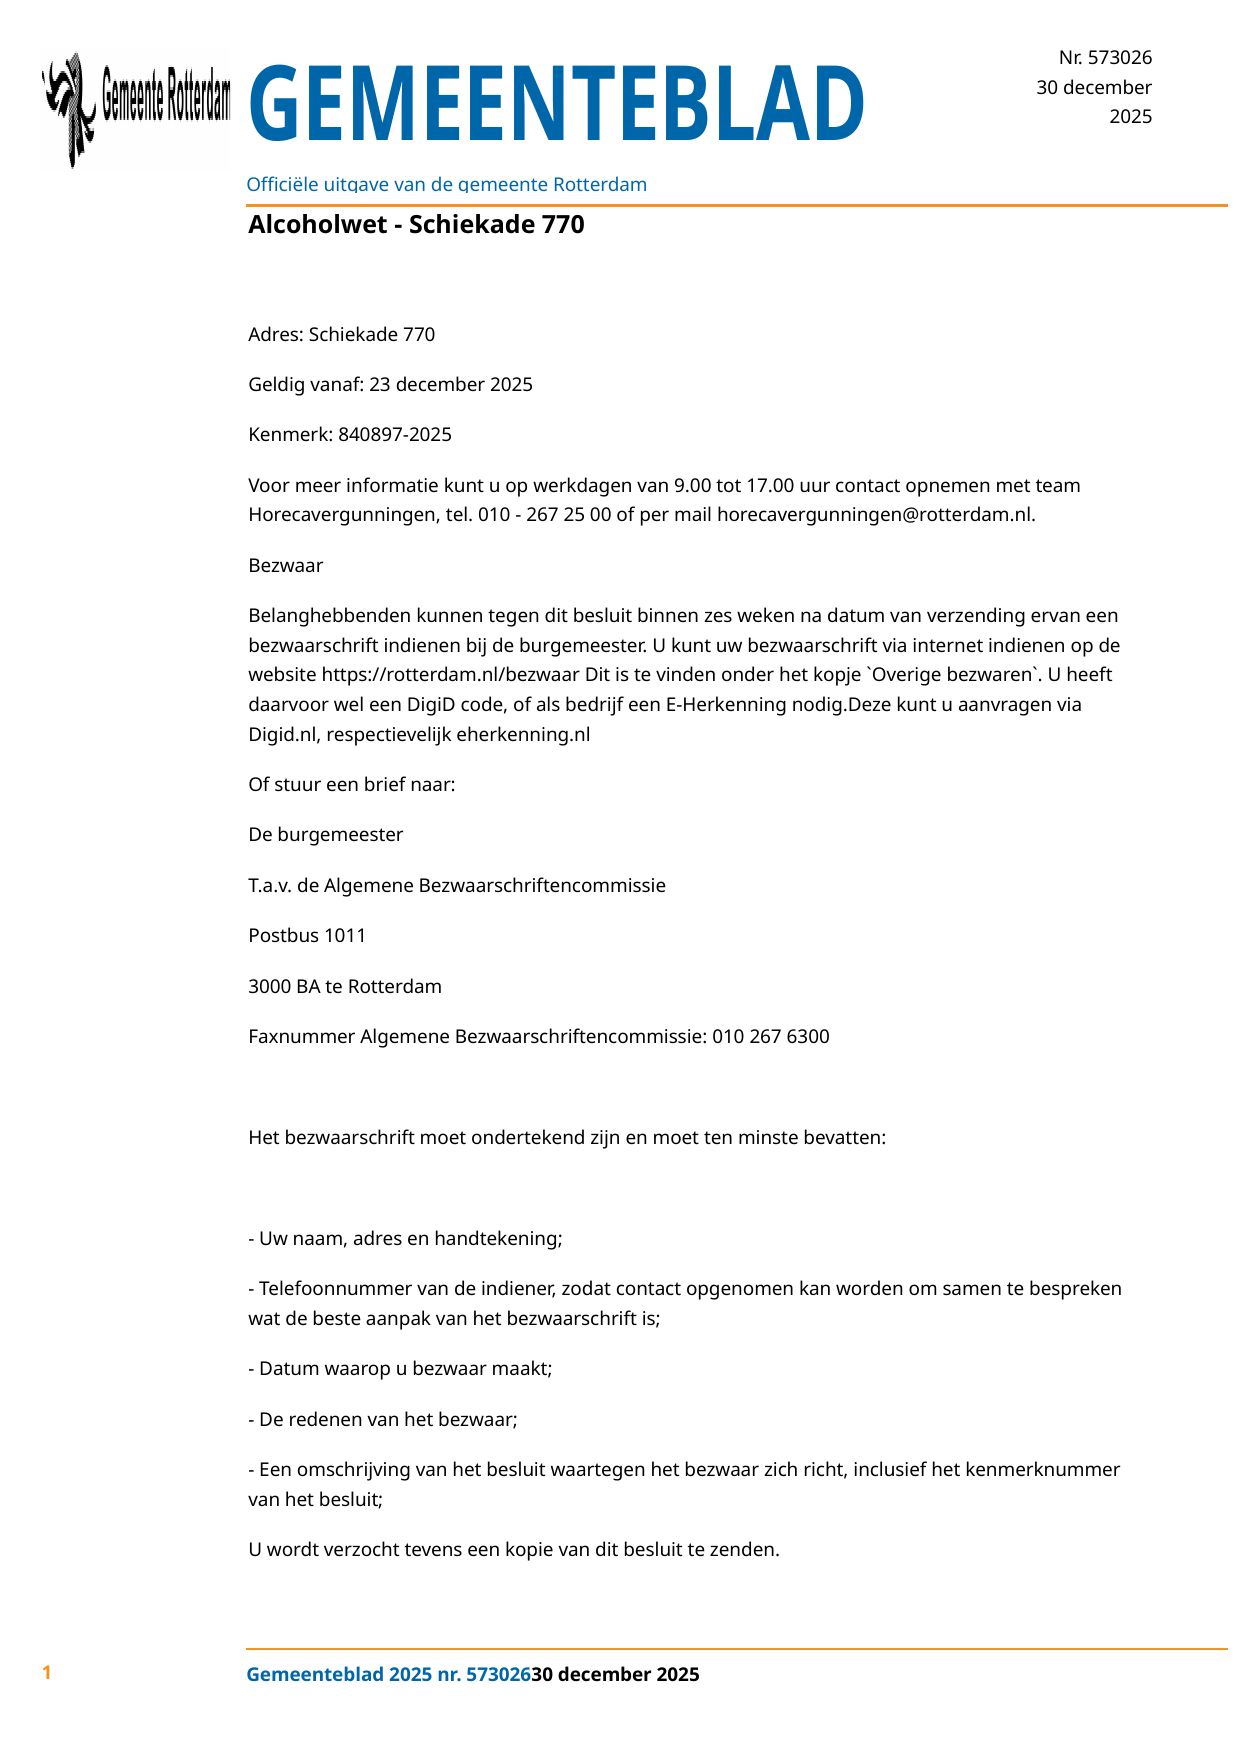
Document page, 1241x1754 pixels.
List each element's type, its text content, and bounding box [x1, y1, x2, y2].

text Adres: Schiekade 770 [248, 321, 1152, 346]
picture [41, 47, 231, 172]
text U wordt verzocht tevens een kopie van dit besluit te zenden. [248, 1536, 1152, 1562]
text - Uw naam, adres en handtekening; [248, 1225, 1152, 1251]
text Belanghebbenden kunnen tegen dit besluit binnen zes weken na datum van verzending ervan een bezwaarschrift indienen bij de burgemeester. U kunt uw bezwaarschrift via internet indienen op de website https://rotterdam.nl/bezwaar Dit is te vinden onder het kopje `Overige bezwaren`. U heeft daarvoor wel een DigiD code, of als bedrijf een E-Herkenning nodig.Deze kunt u aanvragen via Digid.nl, respectievelijk eherkenning.nl [248, 602, 1152, 746]
text - De redenen van het bezwaar; [248, 1406, 1152, 1431]
text T.a.v. de Algemene Bezwaarschriftencommissie [248, 872, 1152, 898]
text Of stuur een brief naar: [248, 771, 1152, 797]
text Kenmerk: 840897-2025 [248, 422, 1152, 447]
text 3000 BA te Rotterdam [248, 973, 1152, 998]
text - Telefoonnummer van de indiener, zodat contact opgenomen kan worden om samen te bespreken wat de beste aanpak van het bezwaarschrift is; [248, 1275, 1152, 1331]
text Alcoholwet - Schiekade 770 [248, 207, 1152, 241]
text - Datum waarop u bezwaar maakt; [248, 1355, 1152, 1381]
text De burgemeester [248, 822, 1152, 847]
text Postbus 1011 [248, 922, 1152, 948]
text Geldig vanaf: 23 december 2025 [248, 371, 1152, 397]
text Bezwaar [248, 552, 1152, 578]
text - Een omschrijving van het besluit waartegen het bezwaar zich richt, inclusief het kenmerknummer van het besluit; [248, 1456, 1152, 1511]
text Voor meer informatie kunt u op werkdagen van 9.00 tot 17.00 uur contact opnemen met team Horecavergunningen, tel. 010 - 267 25 00 of per mail horecavergunningen@rotterdam.nl. [248, 472, 1152, 527]
text Het bezwaarschrift moet ondertekend zijn en moet ten minste bevatten: [248, 1124, 1152, 1150]
text Faxnummer Algemene Bezwaarschriftencommissie: 010 267 6300 [248, 1023, 1152, 1049]
